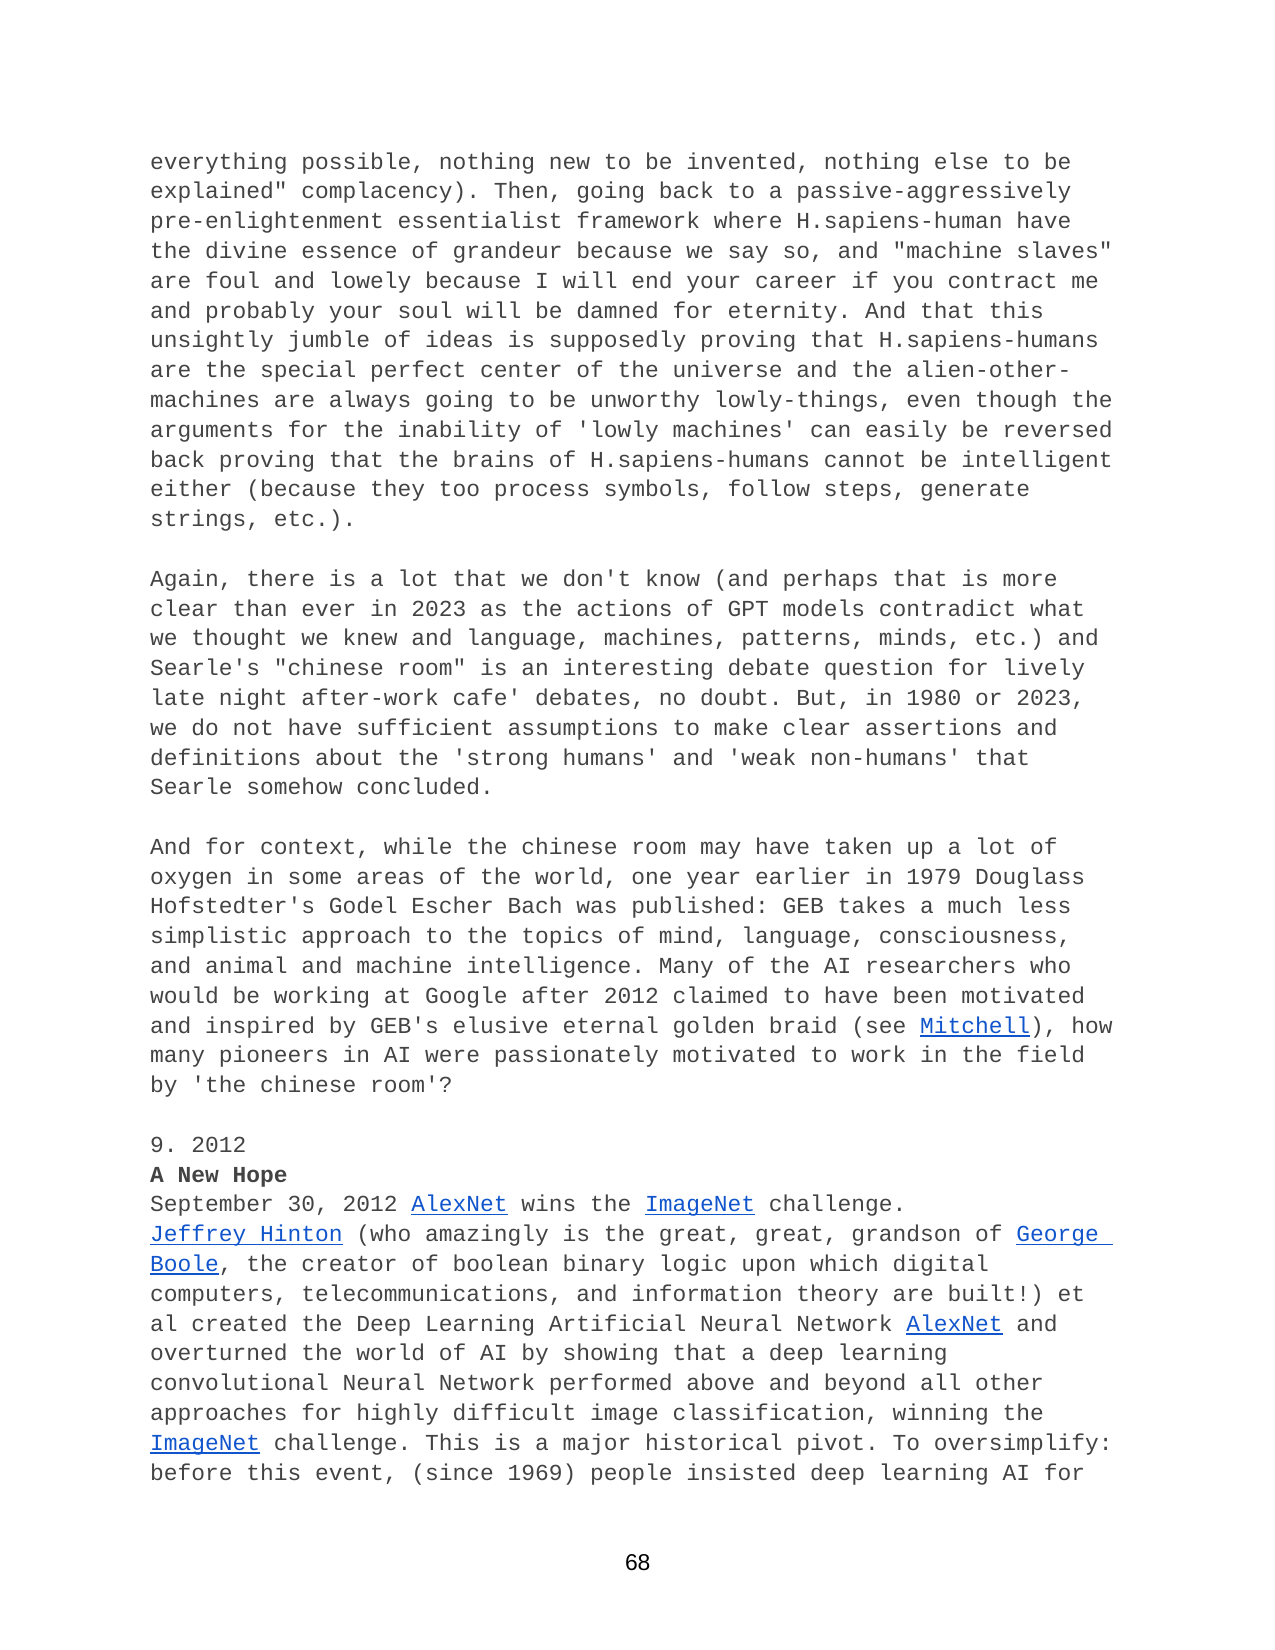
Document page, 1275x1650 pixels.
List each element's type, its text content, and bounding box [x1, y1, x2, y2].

text A New Hope [150, 1163, 1125, 1189]
text 9. 2012 [150, 1133, 1125, 1159]
text Again, there is a lot that we don't know (and perhaps that is more clear than ever in 2023 as the actions of GPT models contradict what we thought we knew and language, machines, patterns, minds, etc.) and Searle's "chinese room" is an interesting debate question for lively late night after-work cafe' debates, no doubt. But, in 1980 or 2023, we do not have sufficient assumptions to make clear assertions and definitions about the 'strong humans' and 'weak non-humans' that Searle somehow concluded. [150, 567, 1125, 802]
text And for context, while the chinese room may have taken up a lot of oxygen in some areas of the world, one year earlier in 1979 Douglass Hofstedter's Godel Escher Bach was published: GEB takes a much less simplistic approach to the topics of mind, language, consciousness, and animal and machine intelligence. Many of the AI researchers who would be working at Google after 2012 claimed to have been motivated and inspired by GEB's elusive eternal golden braid (see Mitchell), how many pioneers in AI were passionately motivated to work in the field by 'the chinese room'? [150, 835, 1125, 1099]
text Jeffrey Hinton (who amazingly is the great, great, grandson of George Boole, the creator of boolean binary logic upon which digital computers, telecommunications, and information theory are built!) et al created the Deep Learning Artificial Neural Network AlexNet and overturned the world of AI by showing that a deep learning convolutional Neural Network performed above and beyond all other approaches for highly difficult image classification, winning the ImageNet challenge. This is a major historical pivot. To oversimplify: before this event, (since 1969) people insisted deep learning AI for [150, 1222, 1125, 1487]
text everything possible, nothing new to be invented, nothing else to be explained" complacency). Then, going back to a passive-aggressively pre-enlightenment essentialist framework where H.sapiens-human have the divine essence of grandeur because we say so, and "machine slaves" are foul and lowely because I will end your career if you contract me and probably your soul will be damned for eternity. And that this unsightly jumble of ideas is supposedly proving that H.sapiens-humans are the special perfect center of the universe and the alien-other-machines are always going to be unworthy lowly-things, even though the arguments for the inability of 'lowly machines' can easily be reversed back proving that the brains of H.sapiens-humans cannot be intelligent either (because they too process symbols, follow steps, generate strings, etc.). [150, 150, 1125, 533]
text September 30, 2012 AlexNet wins the ImageNet challenge. [150, 1193, 1125, 1219]
